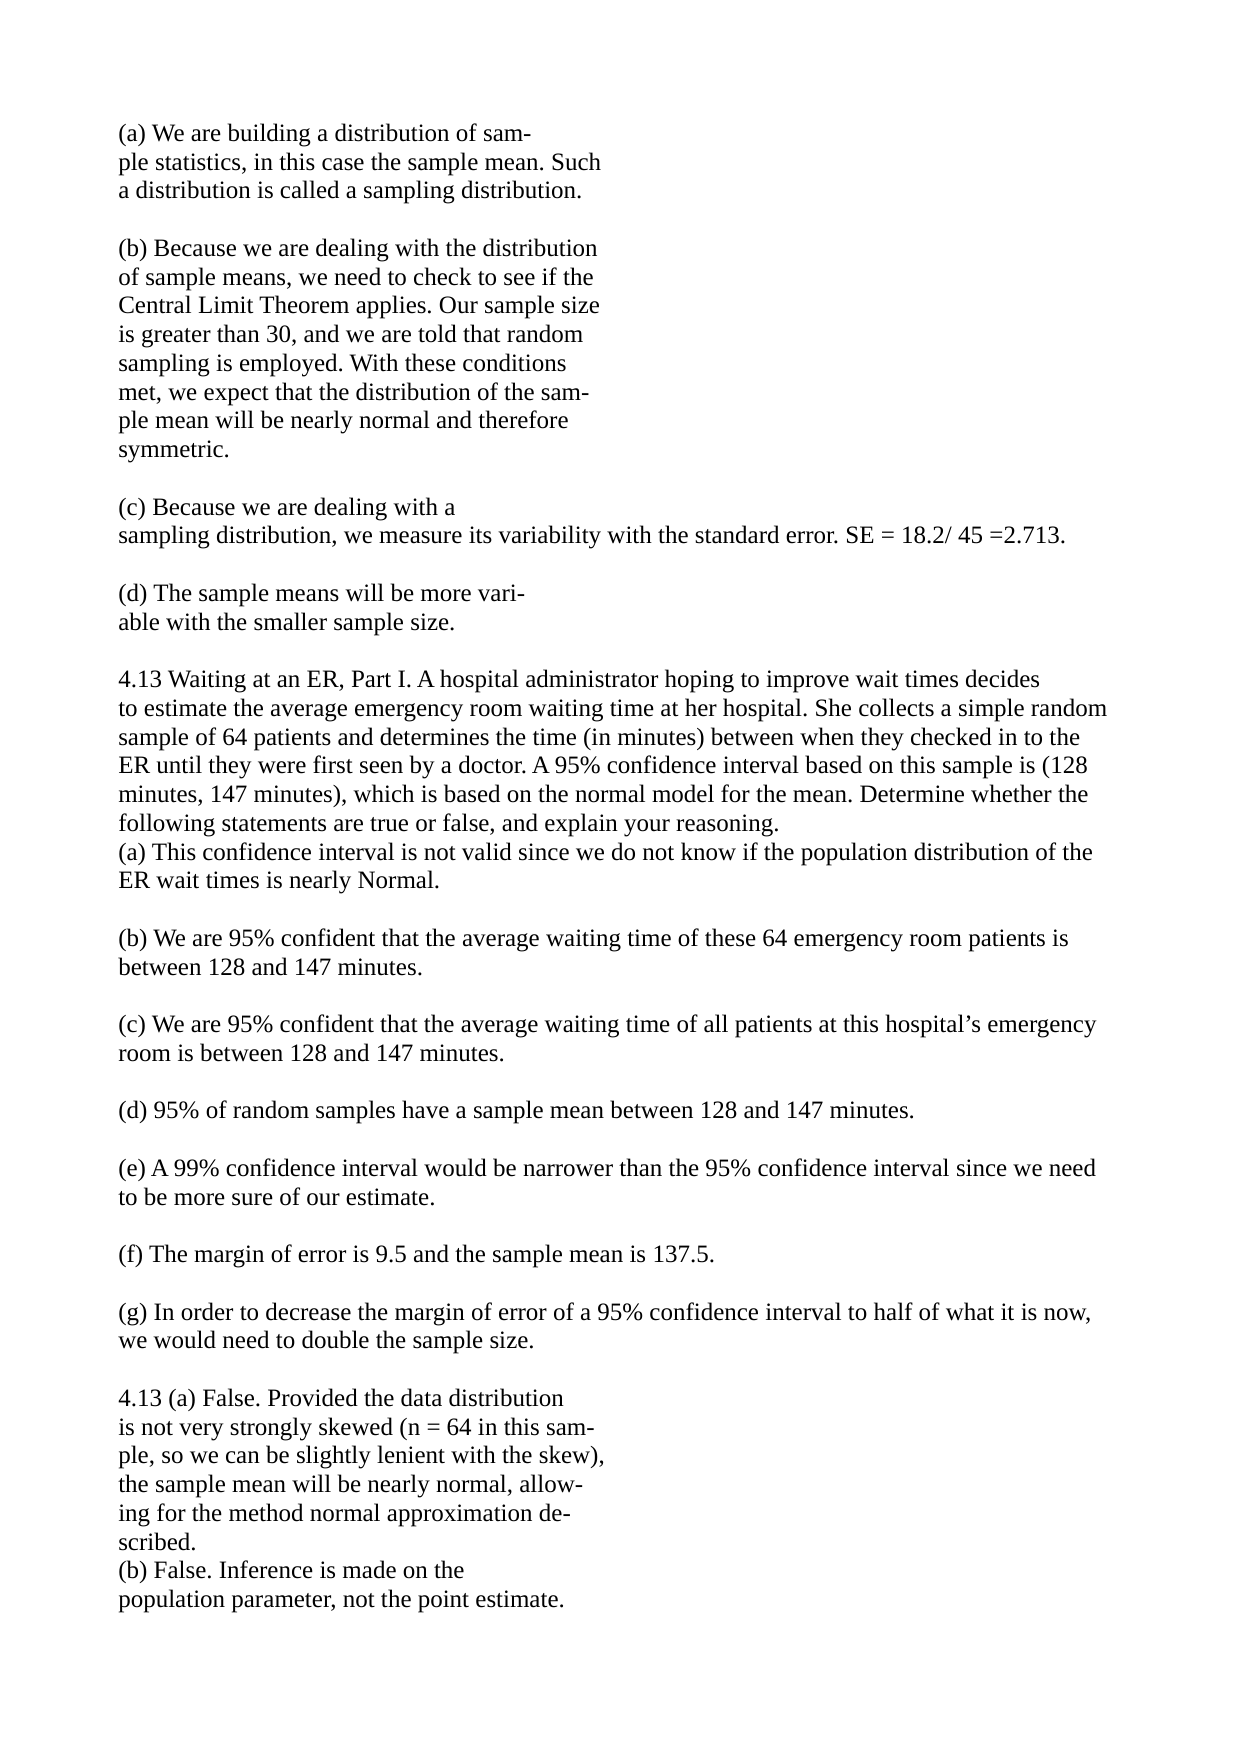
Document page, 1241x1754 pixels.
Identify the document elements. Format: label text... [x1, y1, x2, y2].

text population parameter, not the point estimate. [118, 1584, 1122, 1613]
text ple mean will be nearly normal and therefore [118, 406, 1122, 434]
text (c) Because we are dealing with a [118, 492, 1122, 521]
text (c) We are 95% confident that the average waiting time of all patients at this hospital’s emergency [118, 1009, 1122, 1038]
text sample of 64 patients and determines the time (in minutes) between when they checked in to the [118, 722, 1122, 751]
text met, we expect that the distribution of the sam- [118, 377, 1122, 406]
text 4.13 (a) False. Provided the data distribution [118, 1383, 1122, 1412]
text we would need to double the sample size. [118, 1326, 1122, 1354]
text a distribution is called a sampling distribution. [118, 176, 1122, 204]
text able with the smaller sample size. [118, 607, 1122, 636]
text (f) The margin of error is 9.5 and the sample mean is 137.5. [118, 1239, 1122, 1268]
text ER until they were first seen by a doctor. A 95% confidence interval based on this sample is (128 [118, 751, 1122, 779]
text (b) We are 95% confident that the average waiting time of these 64 emergency room patients is [118, 923, 1122, 952]
text to be more sure of our estimate. [118, 1182, 1122, 1211]
text ple statistics, in this case the sample mean. Such [118, 147, 1122, 176]
text (e) A 99% confidence interval would be narrower than the 95% confidence interval since we need [118, 1153, 1122, 1182]
text (g) In order to decrease the margin of error of a 95% confidence interval to half of what it is now, [118, 1297, 1122, 1326]
text sampling is employed. With these conditions [118, 348, 1122, 377]
text (b) Because we are dealing with the distribution [118, 233, 1122, 262]
text is not very strongly skewed (n = 64 in this sam- [118, 1412, 1122, 1441]
text 4.13 Waiting at an ER, Part I. A hospital administrator hoping to improve wait times decides [118, 664, 1122, 693]
text between 128 and 147 minutes. [118, 952, 1122, 981]
text (b) False. Inference is made on the [118, 1556, 1122, 1584]
text to estimate the average emergency room waiting time at her hospital. She collects a simple random [118, 693, 1122, 722]
text of sample means, we need to check to see if the [118, 262, 1122, 291]
text the sample mean will be nearly normal, allow- [118, 1469, 1122, 1498]
text symmetric. [118, 434, 1122, 463]
text (a) We are building a distribution of sam- [118, 118, 1122, 147]
text ing for the method normal approximation de- [118, 1498, 1122, 1527]
text Central Limit Theorem applies. Our sample size [118, 291, 1122, 319]
text minutes, 147 minutes), which is based on the normal model for the mean. Determine whether the [118, 779, 1122, 808]
text scribed. [118, 1527, 1122, 1556]
text ER wait times is nearly Normal. [118, 866, 1122, 894]
text (a) This confidence interval is not valid since we do not know if the population distribution of the [118, 837, 1122, 866]
text (d) The sample means will be more vari- [118, 578, 1122, 607]
text sampling distribution, we measure its variability with the standard error. SE = 18.2/ 45 =2.713. [118, 521, 1122, 549]
text ple, so we can be slightly lenient with the skew), [118, 1441, 1122, 1469]
text room is between 128 and 147 minutes. [118, 1038, 1122, 1067]
text (d) 95% of random samples have a sample mean between 128 and 147 minutes. [118, 1096, 1122, 1124]
text is greater than 30, and we are told that random [118, 319, 1122, 348]
text following statements are true or false, and explain your reasoning. [118, 808, 1122, 837]
